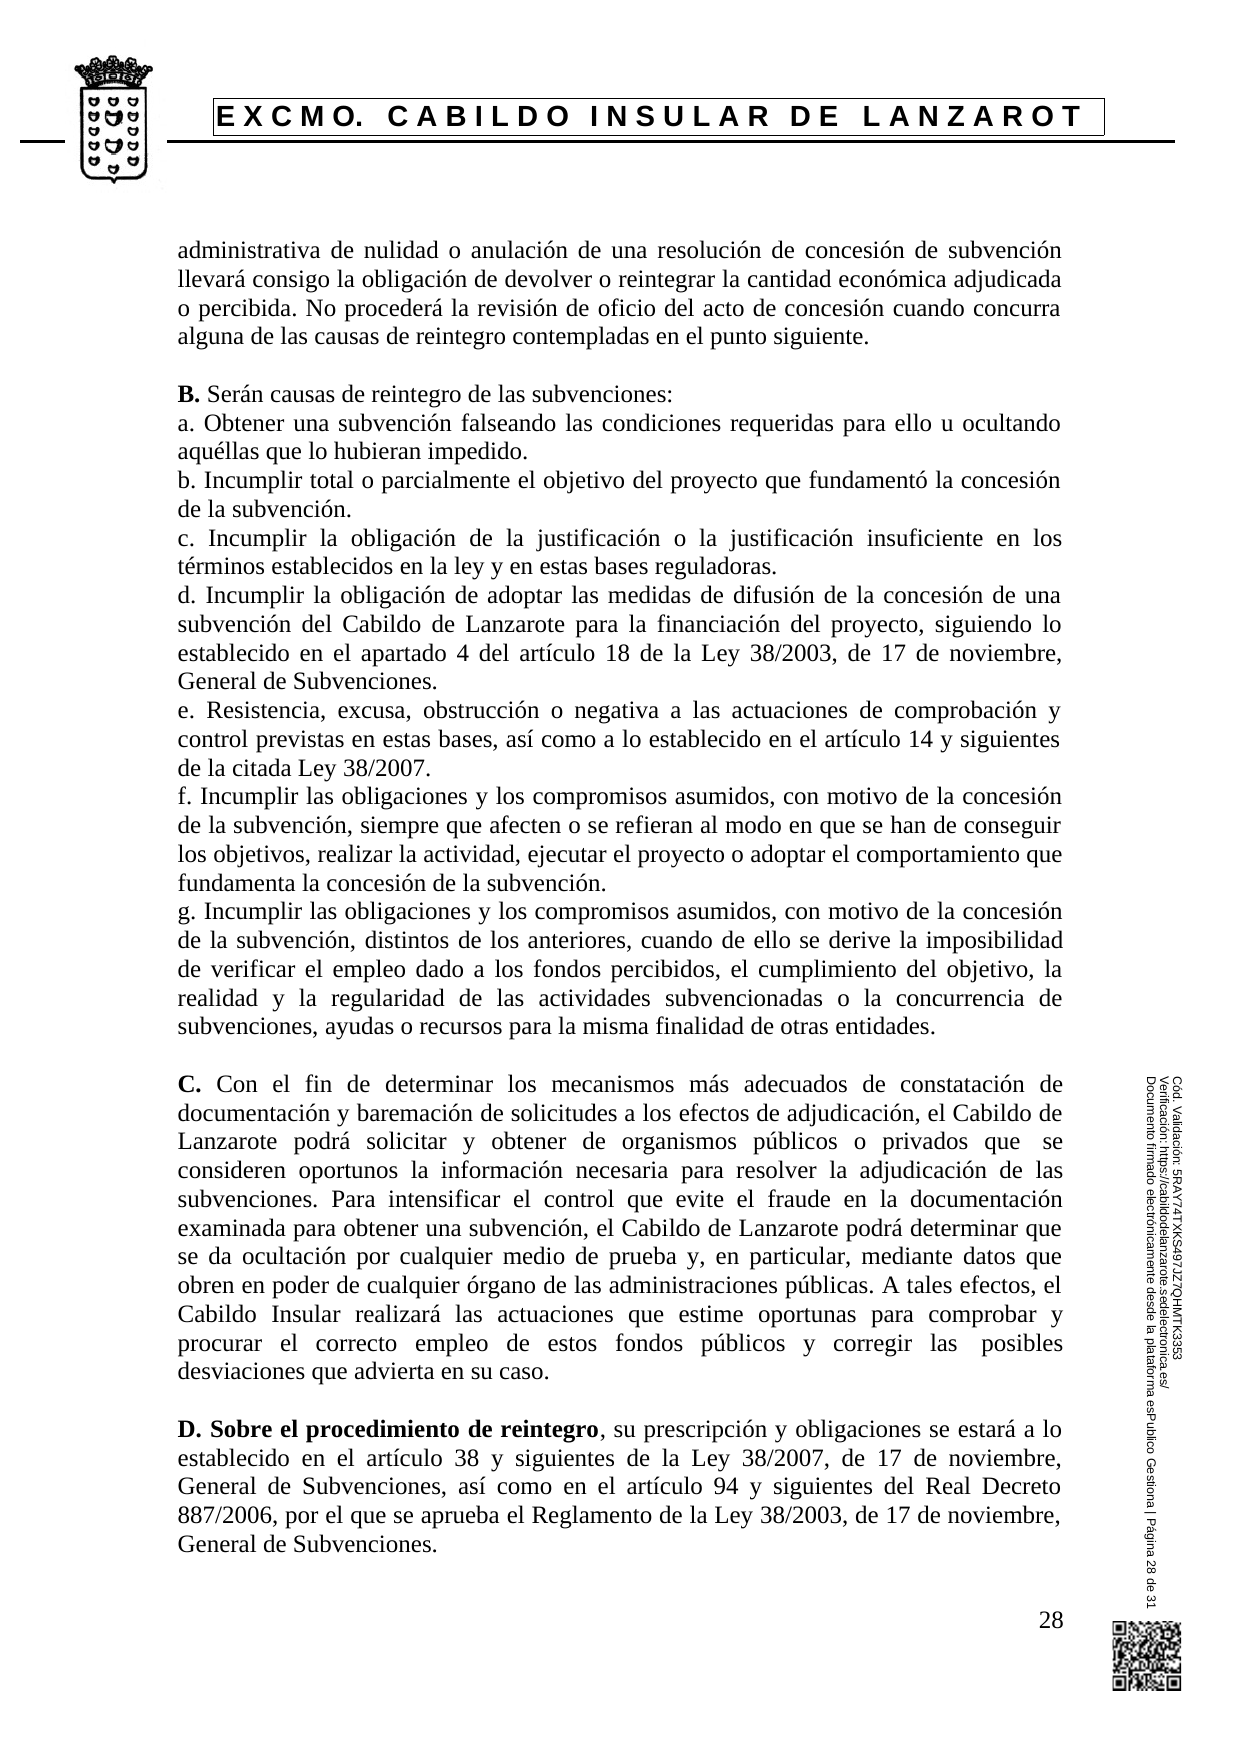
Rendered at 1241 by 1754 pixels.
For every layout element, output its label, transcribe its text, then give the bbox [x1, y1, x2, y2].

list Con el fin de determinar los mecanismos más adecuados de constatación de documentación y baremación de solicitudes a los efectos de adjudicación, el Cabildo de Lanzarote podrá solicitar y obtener de organismos públicos o privados que se consideren oportunos la información necesaria para resolver la adjudicación de las subvenciones. Para intensificar el control que evite el fraude en la documentación examinada para obtener una subvención, el Cabildo de Lanzarote podrá determinar que se da ocultación por cualquier medio de prueba y, en particular, mediante datos que obren en poder de cualquier órgano de las administraciones públicas. A tales efectos, el Cabildo Insular realizará las actuaciones que estime oportunas para comprobar y procurar el correcto empleo de estos fondos públicos y corregir las posibles desviaciones que advierta en su caso. [177, 1069, 1063, 1385]
text 28 [58, 1605, 1063, 1634]
list Incumplir las obligaciones y los compromisos asumidos, con motivo de la concesión de la subvención, siempre que afecten o se refieran al modo en que se han de conseguir los objetivos, realizar la actividad, ejecutar el proyecto o adoptar el comportamiento que fundamenta la concesión de la subvención. [177, 781, 1063, 896]
list Verificación: https://cabildodelanzarote.sedelectronica.es/ [1158, 1076, 1171, 1611]
list Cód. Validación: 5RAY74TXKS497JZ7QHMTK3353 [1171, 1076, 1184, 1611]
picture [65, 39, 167, 193]
list Documento firmado electrónicamente desde la plataforma esPublico Gestiona | Página 28 de 31 [1145, 1076, 1158, 1611]
list Incumplir las obligaciones y los compromisos asumidos, con motivo de la concesión de la subvención, distintos de los anteriores, cuando de ello se derive la imposibilidad de verificar el empleo dado a los fondos percibidos, el cumplimiento del objetivo, la realidad y la regularidad de las actividades subvencionadas o la concurrencia de subvenciones, ayudas o recursos para la misma finalidad de otras entidades. [177, 896, 1063, 1040]
list Resistencia, excusa, obstrucción o negativa a las actuaciones de comprobación y control previstas en estas bases, así como a lo establecido en el artículo 14 y siguientes de la citada Ley 38/2007. [177, 695, 1062, 781]
text administrativa de nulidad o anulación de una resolución de concesión de subvención llevará consigo la obligación de devolver o reintegrar la cantidad económica adjudicada o percibida. No procederá la revisión de oficio del acto de concesión cuando concurra alguna de las causas de reintegro contempladas en el punto siguiente. [177, 235, 1062, 350]
list Sobre el procedimiento de reintegro, su prescripción y obligaciones se estará a lo establecido en el artículo 38 y siguientes de la Ley 38/2007, de 17 de noviembre, General de Subvenciones, así como en el artículo 94 y siguientes del Real Decreto 887/2006, por el que se aprueba el Reglamento de la Ley 38/2003, de 17 de noviembre, General de Subvenciones. [177, 1414, 1063, 1558]
list Obtener una subvención falseando las condiciones requeridas para ello u ocultando aquéllas que lo hubieran impedido. [177, 408, 1062, 465]
picture [1112, 1621, 1182, 1691]
list Serán causas de reintegro de las subvenciones: [177, 379, 1192, 408]
list Incumplir la obligación de la justificación o la justificación insuficiente en los términos establecidos en la ley y en estas bases reguladoras. [177, 523, 1063, 580]
list Incumplir la obligación de adoptar las medidas de difusión de la concesión de una subvención del Cabildo de Lanzarote para la financiación del proyecto, siguiendo lo establecido en el apartado 4 del artículo 18 de la Ley 38/2003, de 17 de noviembre, General de Subvenciones. [177, 580, 1063, 695]
list Incumplir total o parcialmente el objetivo del proyecto que fundamentó la concesión de la subvención. [177, 465, 1062, 523]
